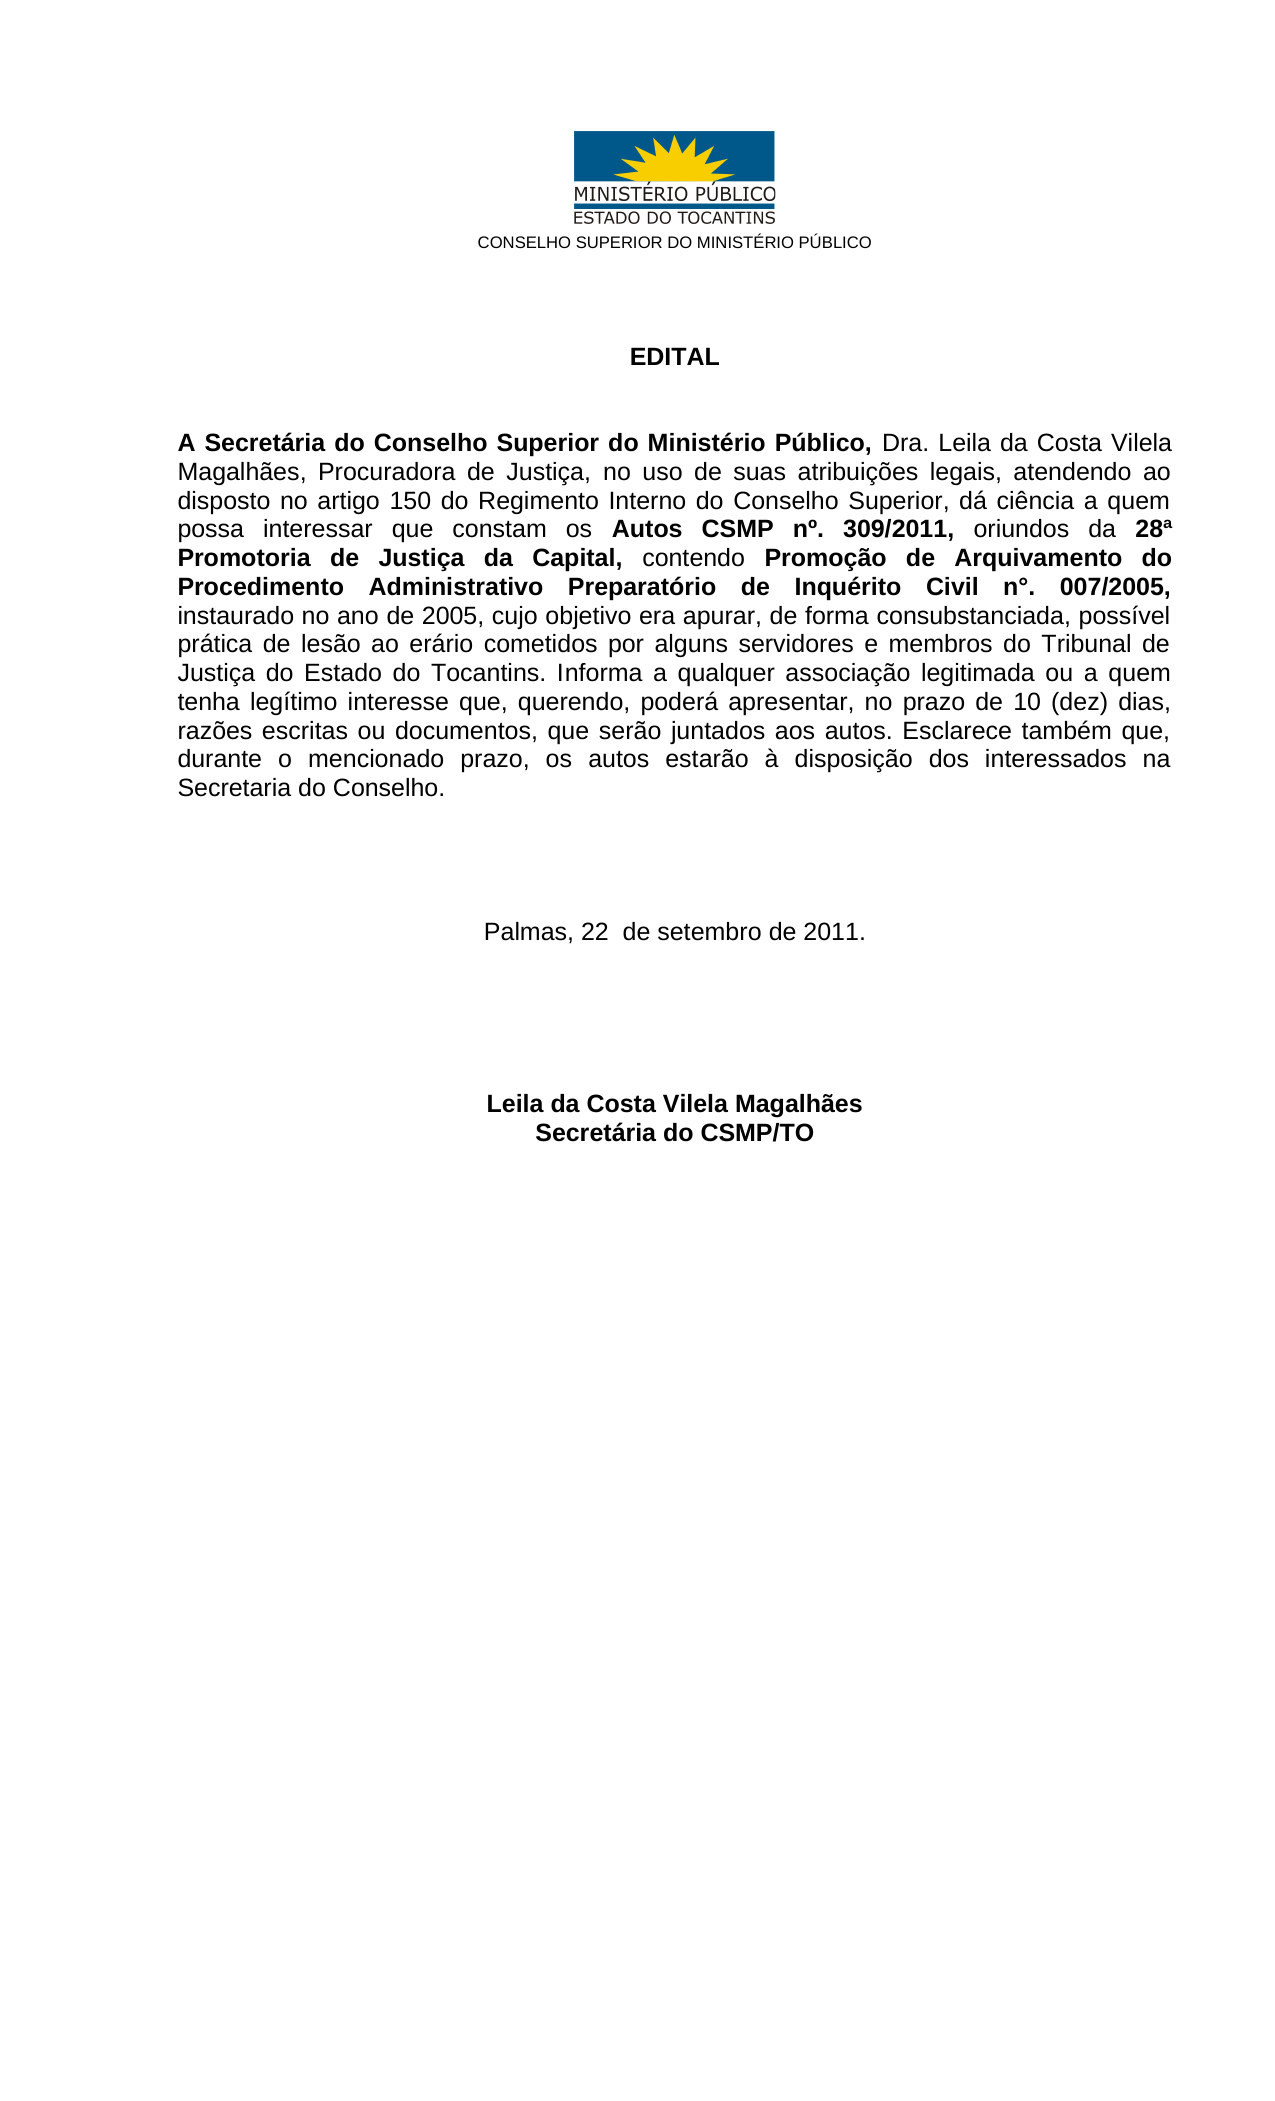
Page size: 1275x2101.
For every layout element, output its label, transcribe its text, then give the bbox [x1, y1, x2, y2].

text Secretária do CSMP/TO [177, 1118, 1172, 1147]
picture [574, 131, 776, 224]
text A Secretária do Conselho Superior do Ministério Público, Dra. Leila da Costa Vilela Magalhães, Procuradora de Justiça, no uso de suas atribuições legais, atendendo ao disposto no artigo 150 do Regimento Interno do Conselho Superior, dá ciência a quem possa interessar que constam os Autos CSMP nº. 309/2011, oriundos da 28ª Promotoria de Justiça da Capital, contendo Promoção de Arquivamento do Procedimento Administrativo Preparatório de Inquérito Civil n°. 007/2005, instaurado no ano de 2005, cujo objetivo era apurar, de forma consubstanciada, possível prática de lesão ao erário cometidos por alguns servidores e membros do Tribunal de Justiça do Estado do Tocantins. Informa a qualquer associação legitimada ou a quem tenha legítimo interesse que, querendo, poderá apresentar, no prazo de 10 (dez) dias, razões escritas ou documentos, que serão juntados aos autos. Esclarece também que, durante o mencionado prazo, os autos estarão à disposição dos interessados na Secretaria do Conselho. [177, 428, 1172, 802]
text Leila da Costa Vilela Magalhães [177, 1089, 1172, 1118]
text EDITAL [177, 342, 1172, 371]
text Palmas, 22 de setembro de 2011. [177, 917, 1172, 946]
